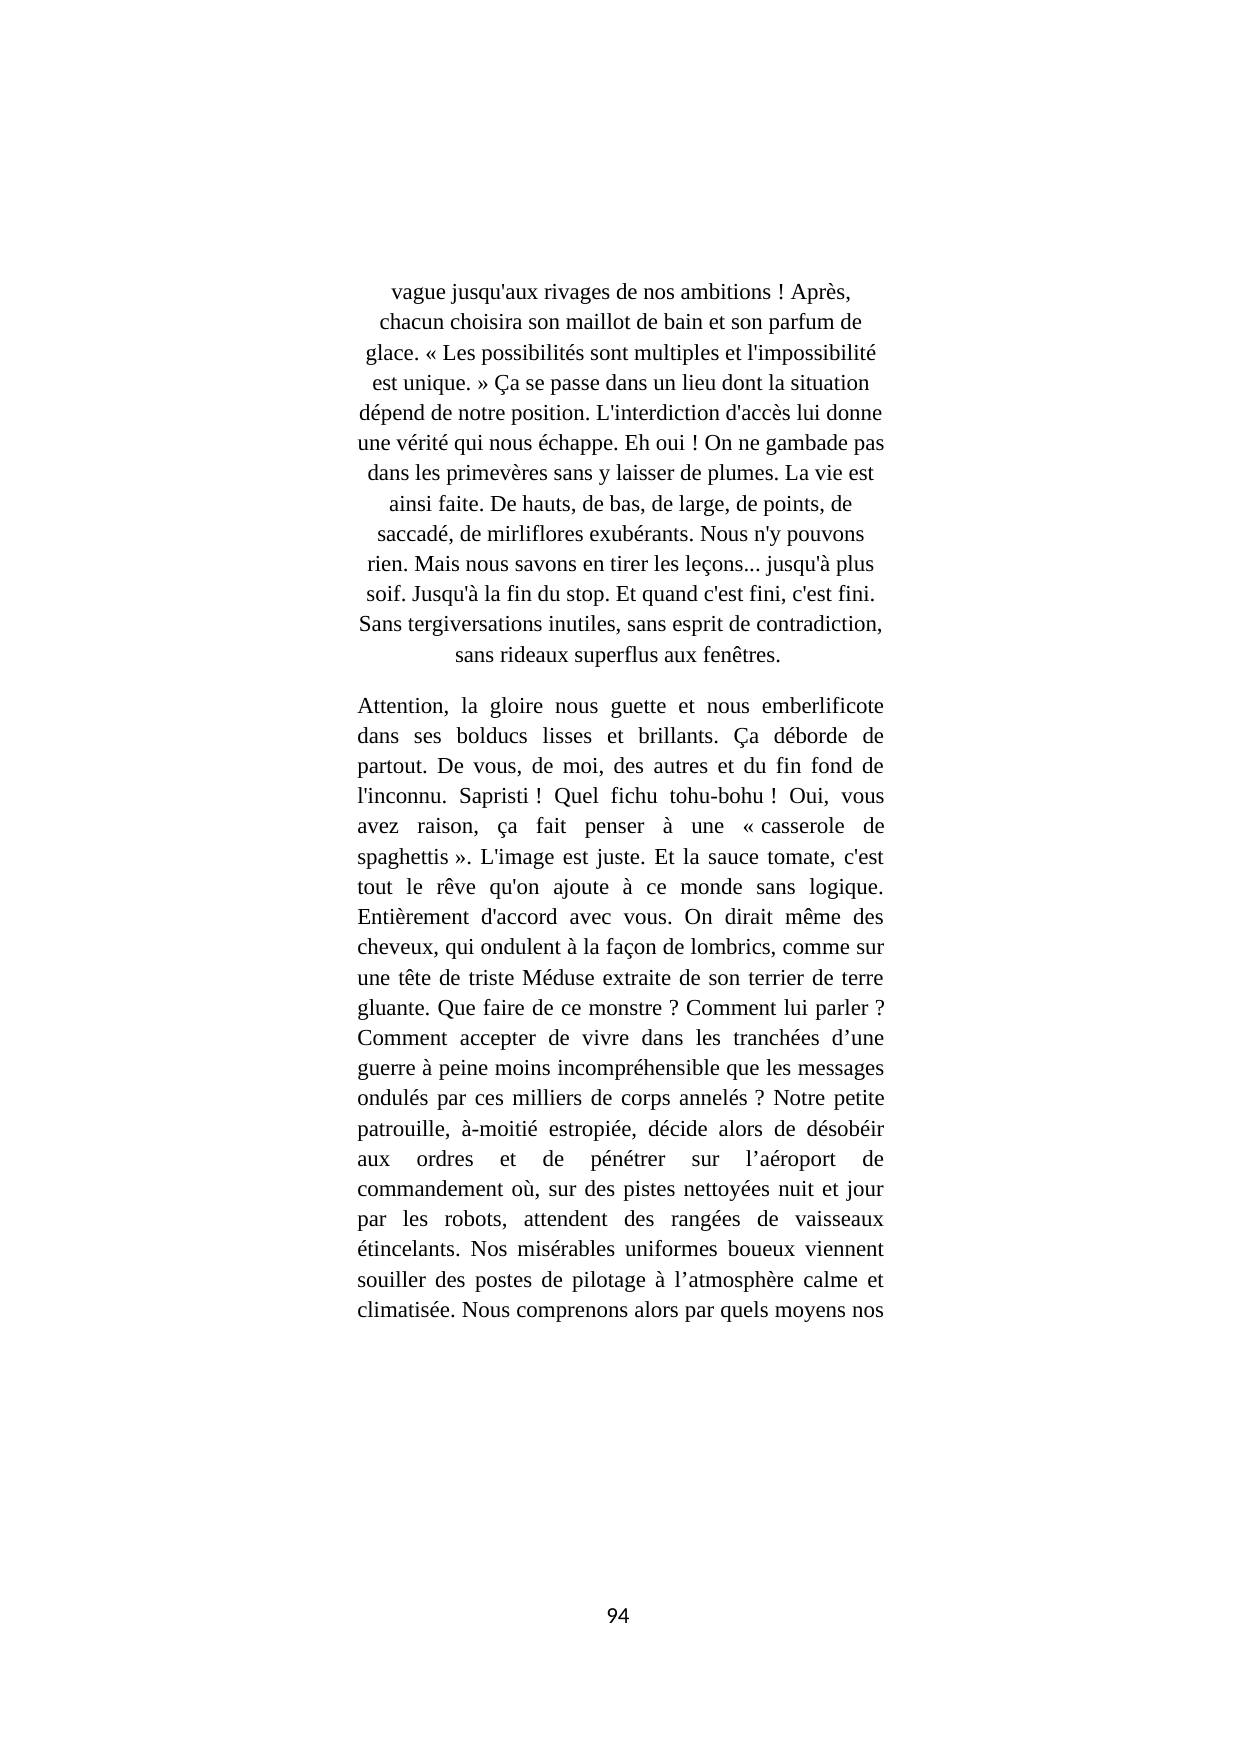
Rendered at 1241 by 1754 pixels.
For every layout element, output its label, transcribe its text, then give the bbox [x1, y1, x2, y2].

text vague jusqu'aux rivages de nos ambitions ! Après, chacun choisira son maillot de bain et son parfum de glace. « Les possibilités sont multiples et l'impossibilité est unique. » Ça se passe dans un lieu dont la situation dépend de notre position. L'interdiction d'accès lui donne une vérité qui nous échappe. Eh oui ! On ne gambade pas dans les primevères sans y laisser de plumes. La vie est ainsi faite. De hauts, de bas, de large, de points, de saccadé, de mirliflores exubérants. Nous n'y pouvons rien. Mais nous savons en tirer les leçons... jusqu'à plus soif. Jusqu'à la fin du stop. Et quand c'est fini, c'est fini. Sans tergiversations inutiles, sans esprit de contradiction, sans rideaux superflus aux fenêtres. [357, 278, 885, 667]
text Attention, la gloire nous guette et nous emberlificote dans ses bolducs lisses et brillants. Ça déborde de partout. De vous, de moi, des autres et du fin fond de l'inconnu. Sapristi ! Quel fichu tohu-bohu ! Oui, vous avez raison, ça fait penser à une « casserole de spaghettis ». L'image est juste. Et la sauce tomate, c'est tout le rêve qu'on ajoute à ce monde sans logique. Entièrement d'accord avec vous. On dirait même des cheveux, qui ondulent à la façon de lombrics, comme sur une tête de triste Méduse extraite de son terrier de terre gluante. Que faire de ce monstre ? Comment lui parler ? Comment accepter de vivre dans les tranchées d’une guerre à peine moins incompréhensible que les messages ondulés par ces milliers de corps annelés ? Notre petite patrouille, à-moitié estropiée, décide alors de désobéir aux ordres et de pénétrer sur l’aéroport de commandement où, sur des pistes nettoyées nuit et jour par les robots, attendent des rangées de vaisseaux étincelants. Nos misérables uniformes boueux viennent souiller des postes de pilotage à l’atmosphère calme et climatisée. Nous comprenons alors par quels moyens nos [357, 692, 885, 1322]
